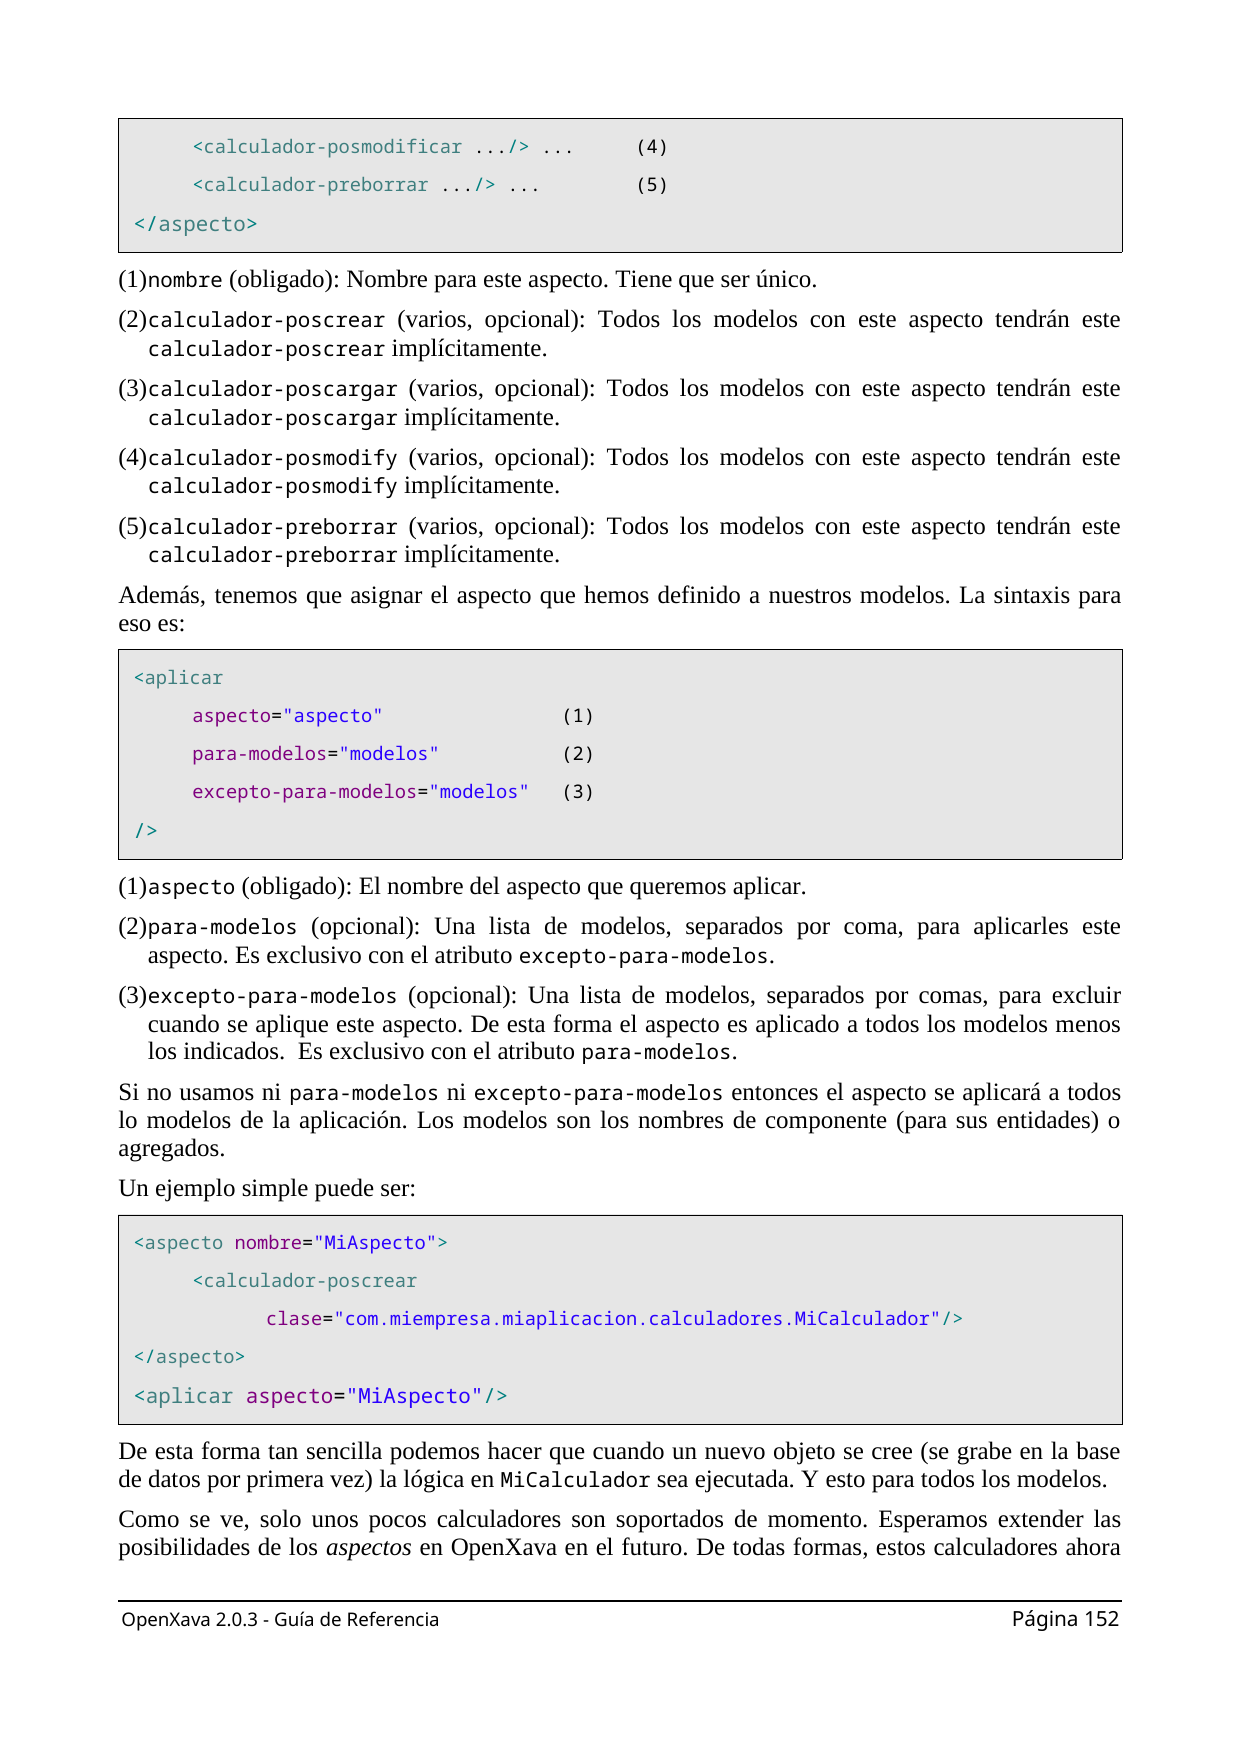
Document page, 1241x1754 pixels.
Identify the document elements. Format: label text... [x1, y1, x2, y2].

list nombre (obligado): Nombre para este aspecto. Tiene que ser único. [118, 265, 1122, 293]
text <calculador-preborrar .../> ... (5) [119, 156, 1122, 194]
text <calculador-posmodificar .../> ... (4) [119, 119, 1122, 156]
list calculador-poscrear (varios, opcional): Todos los modelos con este aspecto tendrán este calculador-poscrear implícitamente. [118, 305, 1122, 362]
list calculador-posmodify (varios, opcional): Todos los modelos con este aspecto tendrán este calculador-posmodify implícitamente. [118, 443, 1122, 500]
text <aplicar [119, 650, 1122, 687]
text Además, tenemos que asignar el aspecto que hemos definido a nuestros modelos. La sintaxis para eso es: [118, 581, 1122, 637]
text Como se ve, solo unos pocos calculadores son soportados de momento. Esperamos extender las posibilidades de los aspectos en OpenXava en el futuro. De todas formas, estos calculadores ahora [118, 1506, 1122, 1561]
list aspecto (obligado): El nombre del aspecto que queremos aplicar. [118, 872, 1122, 900]
text </aspecto> [119, 1328, 1122, 1367]
list para-modelos (opcional): Una lista de modelos, separados por coma, para aplicarles este aspecto. Es exclusivo con el atributo excepto-para-modelos. [118, 912, 1122, 969]
text <calculador-poscrear [119, 1252, 1122, 1291]
text Un ejemplo simple puede ser: [118, 1174, 1122, 1202]
text aspecto="aspecto" (1) [119, 687, 1122, 725]
text Si no usamos ni para-modelos ni excepto-para-modelos entonces el aspecto se aplicará a todos lo modelos de la aplicación. Los modelos son los nombres de componente (para sus entidades) o agregados. [118, 1078, 1122, 1162]
text excepto-para-modelos="modelos" (3) [119, 763, 1122, 801]
text <aspecto nombre="MiAspecto"> [119, 1216, 1122, 1252]
list excepto-para-modelos (opcional): Una lista de modelos, separados por comas, para excluir cuando se aplique este aspecto. De esta forma el aspecto es aplicado a todos los modelos menos los indicados. Es exclusivo con el atributo para-modelos. [118, 981, 1122, 1066]
text </aspecto> [119, 194, 1122, 252]
text De esta forma tan sencilla podemos hacer que cuando un nuevo objeto se cree (se grabe en la base de datos por primera vez) la lógica en MiCalculador sea ejecutada. Y esto para todos los modelos. [118, 1437, 1122, 1493]
list calculador-preborrar (varios, opcional): Todos los modelos con este aspecto tendrán este calculador-preborrar implícitamente. [118, 512, 1122, 569]
text para-modelos="modelos" (2) [119, 725, 1122, 763]
text clase="com.miempresa.miaplicacion.calculadores.MiCalculador"/> [119, 1291, 1122, 1328]
list calculador-poscargar (varios, opcional): Todos los modelos con este aspecto tendrán este calculador-poscargar implícitamente. [118, 374, 1122, 431]
text /> [119, 801, 1122, 859]
text <aplicar aspecto="MiAspecto"/> [119, 1367, 1122, 1424]
